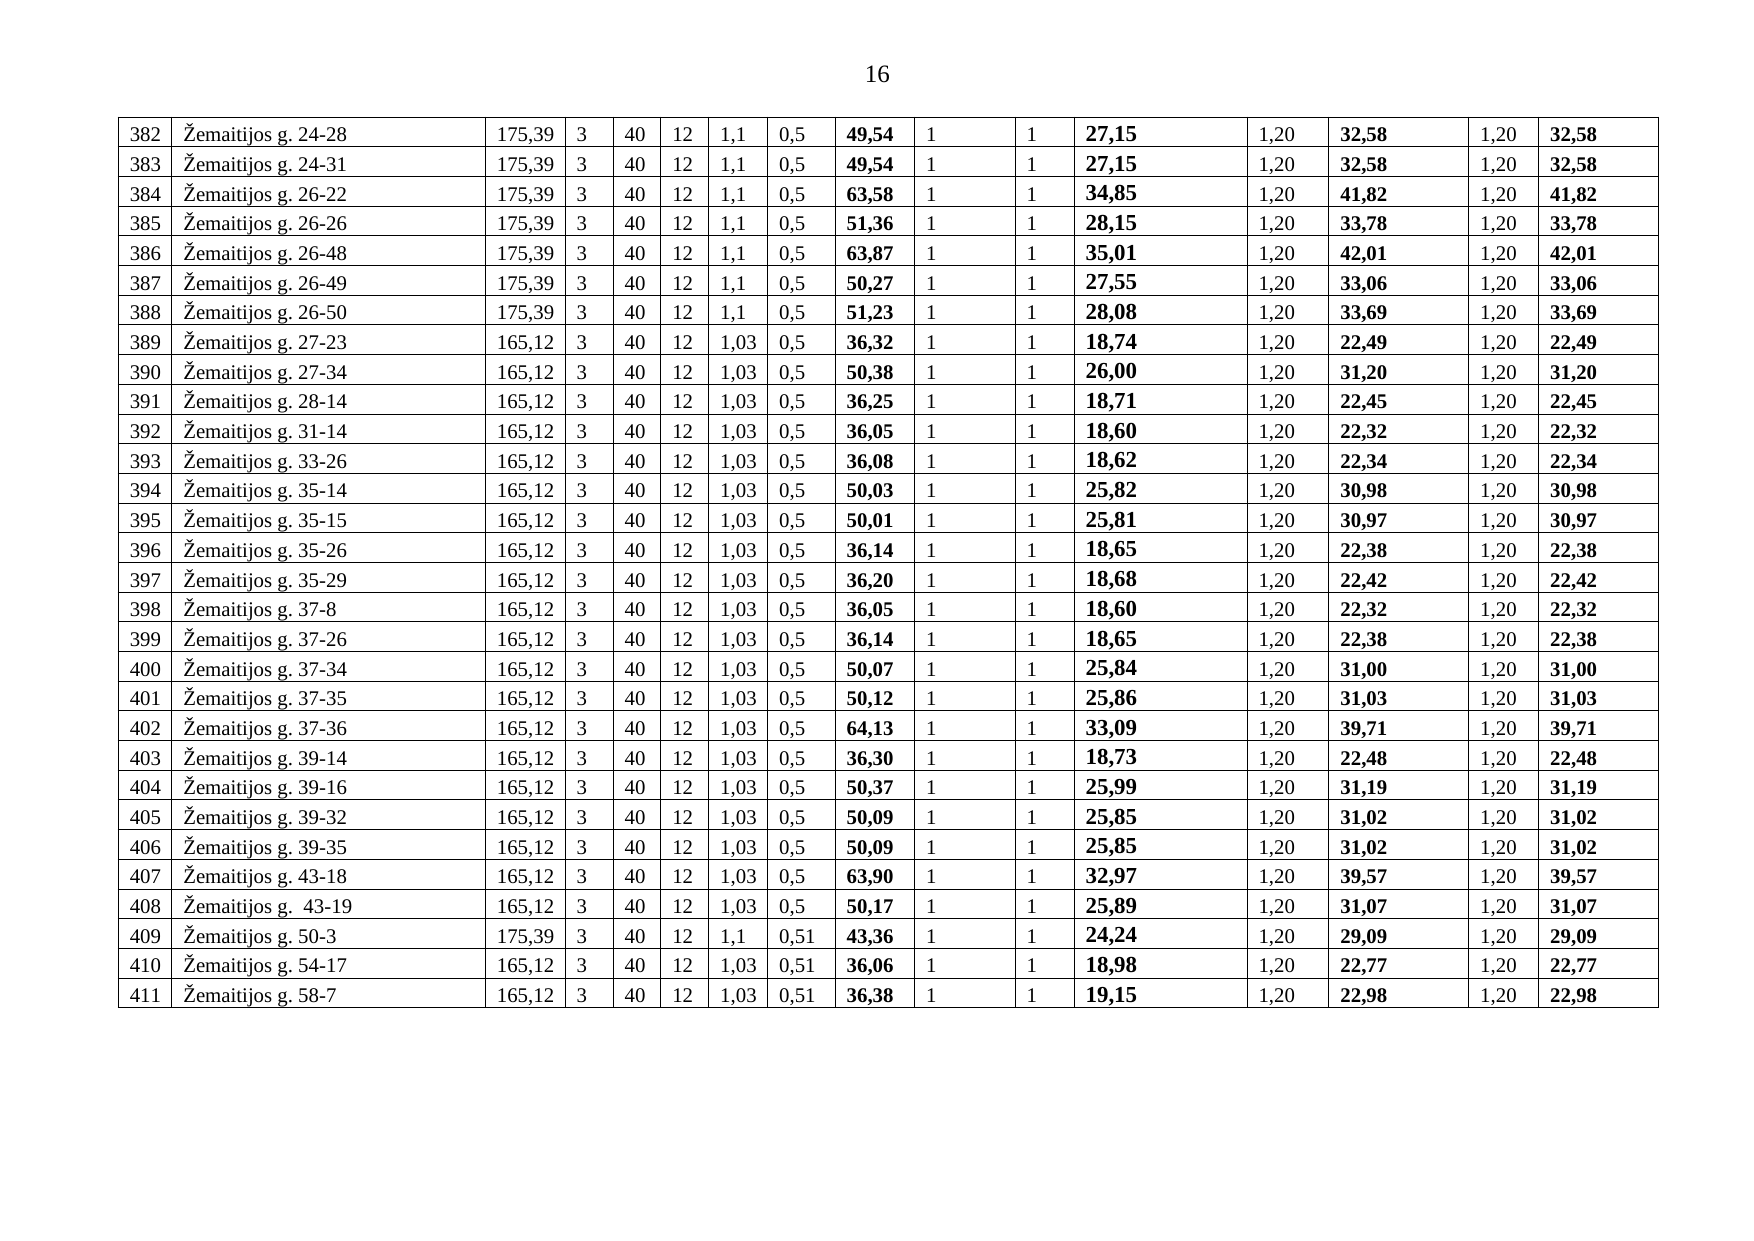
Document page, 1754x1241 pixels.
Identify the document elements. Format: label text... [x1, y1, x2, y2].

table_cell 40 [614, 682, 660, 710]
table_cell 1,1 [709, 266, 767, 295]
table_cell 22,32 [1539, 593, 1658, 621]
table_cell 25,86 [1075, 682, 1247, 710]
table_cell 1,20 [1248, 444, 1328, 473]
table_cell 3 [566, 622, 613, 651]
table_cell 40 [614, 771, 660, 799]
table_cell Žemaitijos g. 27-34 [172, 355, 485, 384]
table_cell 3 [566, 830, 613, 859]
table_cell 0,5 [768, 860, 835, 888]
table_cell 1,20 [1469, 207, 1538, 235]
table_cell 1 [1016, 533, 1074, 562]
table_cell 3 [566, 949, 613, 977]
table_cell 411 [119, 979, 171, 1007]
table_cell 32,58 [1329, 118, 1468, 146]
table_cell 40 [614, 593, 660, 621]
table_cell 1 [1016, 118, 1074, 146]
table_cell 1 [1016, 177, 1074, 206]
table_cell 3 [566, 979, 613, 1007]
table_cell 31,02 [1539, 830, 1658, 859]
table_cell 42,01 [1539, 236, 1658, 265]
table_cell 3 [566, 355, 613, 384]
table_cell 1,20 [1469, 652, 1538, 681]
table_cell 40 [614, 711, 660, 740]
table_cell 40 [614, 890, 660, 918]
table_cell 165,12 [486, 504, 565, 532]
table_cell 1 [915, 949, 1015, 977]
table_cell Žemaitijos g. 35-29 [172, 563, 485, 592]
table_cell 22,77 [1329, 949, 1468, 977]
table_cell 40 [614, 207, 660, 235]
table_cell 12 [661, 622, 708, 651]
table_cell 27,15 [1075, 147, 1247, 176]
table_cell 22,42 [1329, 563, 1468, 592]
table_cell 1 [1016, 949, 1074, 977]
table_cell 12 [661, 296, 708, 324]
table_cell 40 [614, 355, 660, 384]
table_cell 40 [614, 504, 660, 532]
table_cell 31,00 [1329, 652, 1468, 681]
table_cell 1 [915, 147, 1015, 176]
table_cell 0,5 [768, 118, 835, 146]
table_cell 3 [566, 385, 613, 413]
table_cell 0,5 [768, 474, 835, 502]
table_cell 1 [1016, 236, 1074, 265]
table_cell 1 [915, 355, 1015, 384]
table_cell 29,09 [1329, 919, 1468, 948]
table_cell 25,82 [1075, 474, 1247, 502]
table_cell 34,85 [1075, 177, 1247, 206]
table_cell 397 [119, 563, 171, 592]
table_cell 1,20 [1469, 147, 1538, 176]
table_cell 33,69 [1329, 296, 1468, 324]
table_cell 22,77 [1539, 949, 1658, 977]
table_cell 25,85 [1075, 830, 1247, 859]
table_cell 1,20 [1248, 622, 1328, 651]
table_cell 1,20 [1248, 474, 1328, 502]
table_cell 165,12 [486, 385, 565, 413]
table_cell 1,20 [1248, 860, 1328, 888]
table_cell 1,20 [1469, 860, 1538, 888]
table_cell 1,20 [1248, 771, 1328, 799]
table_cell 1,20 [1248, 207, 1328, 235]
table_cell 3 [566, 860, 613, 888]
table_cell Žemaitijos g. 35-15 [172, 504, 485, 532]
table_cell Žemaitijos g. 35-14 [172, 474, 485, 502]
table_cell 1 [915, 979, 1015, 1007]
table_cell 18,60 [1075, 593, 1247, 621]
table_cell 31,03 [1539, 682, 1658, 710]
table_cell 1,20 [1248, 325, 1328, 354]
table_cell 1,20 [1248, 355, 1328, 384]
table_cell 1,20 [1469, 474, 1538, 502]
table_cell 1,20 [1469, 682, 1538, 710]
table_cell 1,20 [1469, 741, 1538, 770]
table_cell 1,03 [709, 800, 767, 829]
table_cell 30,97 [1329, 504, 1468, 532]
table_cell 63,90 [836, 860, 914, 888]
table_cell Žemaitijos g. 37-36 [172, 711, 485, 740]
table_cell 64,13 [836, 711, 914, 740]
table_cell 0,51 [768, 919, 835, 948]
table_cell Žemaitijos g. 33-26 [172, 444, 485, 473]
table_cell Žemaitijos g. 27-23 [172, 325, 485, 354]
table_cell 1 [1016, 147, 1074, 176]
table_cell 3 [566, 207, 613, 235]
table_cell Žemaitijos g. 24-31 [172, 147, 485, 176]
table_cell 1,20 [1469, 177, 1538, 206]
table_cell 1 [915, 890, 1015, 918]
table_cell 1 [1016, 504, 1074, 532]
table_cell 1,20 [1469, 296, 1538, 324]
table_cell 50,07 [836, 652, 914, 681]
table_cell 1 [1016, 296, 1074, 324]
table_cell 31,02 [1539, 800, 1658, 829]
table_cell 3 [566, 504, 613, 532]
table_cell 32,58 [1539, 118, 1658, 146]
table_cell 1 [915, 919, 1015, 948]
table_cell 1,20 [1469, 949, 1538, 977]
table_cell 41,82 [1329, 177, 1468, 206]
table_cell 1,20 [1248, 593, 1328, 621]
table_cell 1,20 [1248, 711, 1328, 740]
table_cell 1 [1016, 771, 1074, 799]
table_cell 1,20 [1469, 325, 1538, 354]
table_cell 12 [661, 593, 708, 621]
table_cell 388 [119, 296, 171, 324]
table_cell 1,20 [1469, 800, 1538, 829]
table_cell 1,03 [709, 533, 767, 562]
table_cell 165,12 [486, 711, 565, 740]
table_cell 3 [566, 800, 613, 829]
table_cell 26,00 [1075, 355, 1247, 384]
table_cell 3 [566, 771, 613, 799]
table_cell 1,20 [1248, 682, 1328, 710]
table_cell 25,89 [1075, 890, 1247, 918]
table_cell 22,32 [1329, 593, 1468, 621]
table_cell 408 [119, 890, 171, 918]
table_cell 1 [915, 860, 1015, 888]
table_cell 22,45 [1539, 385, 1658, 413]
table_cell 406 [119, 830, 171, 859]
table_cell 3 [566, 236, 613, 265]
table_cell 1 [1016, 741, 1074, 770]
table_cell 12 [661, 444, 708, 473]
table_cell 165,12 [486, 860, 565, 888]
table_cell 32,58 [1329, 147, 1468, 176]
table_cell 18,65 [1075, 622, 1247, 651]
table_cell 1,20 [1469, 118, 1538, 146]
table_cell 12 [661, 800, 708, 829]
table_cell 33,06 [1539, 266, 1658, 295]
table_cell 36,38 [836, 979, 914, 1007]
table_cell 50,09 [836, 800, 914, 829]
table_cell 1,20 [1469, 415, 1538, 443]
table_cell 165,12 [486, 325, 565, 354]
table_cell 22,49 [1539, 325, 1658, 354]
table_cell 165,12 [486, 800, 565, 829]
table_cell 40 [614, 177, 660, 206]
table_cell 1,20 [1248, 800, 1328, 829]
table_cell 0,5 [768, 652, 835, 681]
table_cell 3 [566, 415, 613, 443]
table_cell 1,03 [709, 830, 767, 859]
table_cell 22,38 [1539, 533, 1658, 562]
table_cell 165,12 [486, 949, 565, 977]
table_cell 30,97 [1539, 504, 1658, 532]
table_cell Žemaitijos g. 26-22 [172, 177, 485, 206]
table_cell 3 [566, 147, 613, 176]
table_cell 1,03 [709, 682, 767, 710]
table_cell 3 [566, 593, 613, 621]
table_cell 0,5 [768, 711, 835, 740]
table_cell 33,06 [1329, 266, 1468, 295]
table_cell 1,20 [1469, 622, 1538, 651]
table_cell 1,20 [1469, 771, 1538, 799]
table_cell 36,08 [836, 444, 914, 473]
table_cell 165,12 [486, 593, 565, 621]
table_cell Žemaitijos g. 26-48 [172, 236, 485, 265]
table_cell 12 [661, 474, 708, 502]
table_cell 25,85 [1075, 800, 1247, 829]
table_cell 12 [661, 890, 708, 918]
table_cell 33,78 [1329, 207, 1468, 235]
table_cell Žemaitijos g. 39-14 [172, 741, 485, 770]
table_cell Žemaitijos g. 39-35 [172, 830, 485, 859]
table_cell 50,09 [836, 830, 914, 859]
table_cell Žemaitijos g. 37-34 [172, 652, 485, 681]
table_cell 1,03 [709, 593, 767, 621]
table_cell 1,1 [709, 296, 767, 324]
table_cell 402 [119, 711, 171, 740]
table_cell 1 [915, 385, 1015, 413]
table_cell 400 [119, 652, 171, 681]
table_cell 31,02 [1329, 800, 1468, 829]
table_cell 1 [1016, 711, 1074, 740]
table_cell 18,73 [1075, 741, 1247, 770]
table_cell 1,20 [1248, 949, 1328, 977]
table_cell 12 [661, 830, 708, 859]
table_cell 1 [915, 325, 1015, 354]
table_cell 0,5 [768, 444, 835, 473]
table_cell 3 [566, 652, 613, 681]
table_cell 382 [119, 118, 171, 146]
table_cell 165,12 [486, 979, 565, 1007]
table_cell 0,5 [768, 890, 835, 918]
table_cell 165,12 [486, 415, 565, 443]
table_cell 1 [915, 296, 1015, 324]
table_cell 1,20 [1248, 236, 1328, 265]
table_cell 1 [915, 800, 1015, 829]
table_cell 31,03 [1329, 682, 1468, 710]
table_cell 0,51 [768, 949, 835, 977]
table_cell 1 [915, 415, 1015, 443]
table_cell 165,12 [486, 741, 565, 770]
table_cell 43,36 [836, 919, 914, 948]
table_cell 63,87 [836, 236, 914, 265]
table_cell 0,5 [768, 266, 835, 295]
table_cell 22,34 [1329, 444, 1468, 473]
table_cell 1 [915, 444, 1015, 473]
table_cell 25,84 [1075, 652, 1247, 681]
table_cell 385 [119, 207, 171, 235]
table_cell 18,60 [1075, 415, 1247, 443]
table_cell 1,20 [1248, 296, 1328, 324]
table_cell 1,1 [709, 177, 767, 206]
table_cell 405 [119, 800, 171, 829]
table_cell 175,39 [486, 207, 565, 235]
table_cell 40 [614, 415, 660, 443]
table_cell 31,07 [1329, 890, 1468, 918]
table_cell 3 [566, 296, 613, 324]
table_cell 0,5 [768, 177, 835, 206]
table_cell 1 [915, 504, 1015, 532]
table_cell 407 [119, 860, 171, 888]
table_cell 40 [614, 830, 660, 859]
table_cell 22,34 [1539, 444, 1658, 473]
table_cell 395 [119, 504, 171, 532]
table_cell 1,20 [1248, 563, 1328, 592]
table_cell 1 [1016, 800, 1074, 829]
table_cell 51,36 [836, 207, 914, 235]
table_cell 39,57 [1329, 860, 1468, 888]
table_cell 27,15 [1075, 118, 1247, 146]
table_cell 50,03 [836, 474, 914, 502]
table_cell 40 [614, 533, 660, 562]
table_cell 39,71 [1329, 711, 1468, 740]
table_cell 22,48 [1329, 741, 1468, 770]
table_cell 40 [614, 622, 660, 651]
table_cell 1 [1016, 890, 1074, 918]
table_cell 1 [915, 533, 1015, 562]
table_cell 1 [1016, 415, 1074, 443]
table_cell 22,98 [1329, 979, 1468, 1007]
table_cell 1,1 [709, 118, 767, 146]
table_cell 1 [915, 652, 1015, 681]
table_cell 29,09 [1539, 919, 1658, 948]
table_cell 1 [1016, 682, 1074, 710]
table_cell 1,03 [709, 504, 767, 532]
table_cell 396 [119, 533, 171, 562]
table_cell 1,03 [709, 979, 767, 1007]
table_cell 165,12 [486, 652, 565, 681]
table_cell 0,5 [768, 385, 835, 413]
table_cell Žemaitijos g. 37-8 [172, 593, 485, 621]
table_cell 50,38 [836, 355, 914, 384]
table_cell 40 [614, 979, 660, 1007]
table_cell 33,78 [1539, 207, 1658, 235]
table_cell 1,03 [709, 711, 767, 740]
table_cell 24,24 [1075, 919, 1247, 948]
table_cell Žemaitijos g. 37-26 [172, 622, 485, 651]
table_cell 1,20 [1248, 741, 1328, 770]
table_cell 1,20 [1469, 385, 1538, 413]
table_cell 175,39 [486, 236, 565, 265]
table_cell 1 [915, 177, 1015, 206]
table_cell 1 [915, 771, 1015, 799]
table_cell 18,98 [1075, 949, 1247, 977]
table_cell 165,12 [486, 890, 565, 918]
table_cell 389 [119, 325, 171, 354]
table_cell 32,58 [1539, 147, 1658, 176]
table_cell 36,32 [836, 325, 914, 354]
table_cell 1,20 [1248, 830, 1328, 859]
table_cell 3 [566, 118, 613, 146]
table_cell Žemaitijos g. 26-26 [172, 207, 485, 235]
table_cell 36,30 [836, 741, 914, 770]
table_cell 1 [915, 622, 1015, 651]
table_cell 1,20 [1469, 266, 1538, 295]
table_cell 410 [119, 949, 171, 977]
table_cell 3 [566, 533, 613, 562]
table_cell 3 [566, 444, 613, 473]
table_cell 1,20 [1248, 118, 1328, 146]
table_cell 1,20 [1248, 652, 1328, 681]
table_cell 1,1 [709, 919, 767, 948]
table_cell 12 [661, 979, 708, 1007]
table_cell 3 [566, 890, 613, 918]
table_cell 0,5 [768, 830, 835, 859]
table_cell 12 [661, 771, 708, 799]
table_cell 403 [119, 741, 171, 770]
table_cell Žemaitijos g. 24-28 [172, 118, 485, 146]
table_cell 1,03 [709, 563, 767, 592]
table_cell 1 [915, 207, 1015, 235]
table_cell 0,5 [768, 533, 835, 562]
table_cell 22,49 [1329, 325, 1468, 354]
table_cell 3 [566, 474, 613, 502]
table_cell 1,20 [1469, 563, 1538, 592]
table_cell 1,03 [709, 355, 767, 384]
table_cell 1,20 [1248, 890, 1328, 918]
table_cell 1,20 [1248, 177, 1328, 206]
table_cell 40 [614, 741, 660, 770]
table_cell 165,12 [486, 355, 565, 384]
table_cell 175,39 [486, 919, 565, 948]
table_cell 401 [119, 682, 171, 710]
table_cell 40 [614, 919, 660, 948]
table_cell 3 [566, 711, 613, 740]
table_cell 12 [661, 177, 708, 206]
table_cell 3 [566, 563, 613, 592]
table_cell 393 [119, 444, 171, 473]
table_cell 49,54 [836, 118, 914, 146]
table_cell 1,20 [1469, 444, 1538, 473]
table_cell 40 [614, 474, 660, 502]
table_cell 1,20 [1248, 533, 1328, 562]
table_cell 0,5 [768, 355, 835, 384]
table_cell 22,42 [1539, 563, 1658, 592]
table_cell 384 [119, 177, 171, 206]
table_cell 1,20 [1248, 266, 1328, 295]
table_cell Žemaitijos g. 28-14 [172, 385, 485, 413]
table_cell 0,5 [768, 147, 835, 176]
table_cell 165,12 [486, 830, 565, 859]
table_cell 63,58 [836, 177, 914, 206]
table_cell Žemaitijos g. 39-16 [172, 771, 485, 799]
table_cell 40 [614, 296, 660, 324]
table_cell 165,12 [486, 444, 565, 473]
table_cell 390 [119, 355, 171, 384]
table_cell 36,25 [836, 385, 914, 413]
table_cell Žemaitijos g. 37-35 [172, 682, 485, 710]
table_cell 1,20 [1248, 979, 1328, 1007]
table_cell 0,5 [768, 236, 835, 265]
table_cell 12 [661, 711, 708, 740]
table_cell 1,20 [1248, 147, 1328, 176]
table_cell 1,20 [1248, 919, 1328, 948]
table_cell 36,05 [836, 415, 914, 443]
table_cell 398 [119, 593, 171, 621]
table_cell 387 [119, 266, 171, 295]
table_cell 1,03 [709, 949, 767, 977]
table_cell 1,20 [1248, 415, 1328, 443]
table_cell 386 [119, 236, 171, 265]
table_cell 31,00 [1539, 652, 1658, 681]
table_cell 3 [566, 682, 613, 710]
table_cell 3 [566, 741, 613, 770]
table_cell 30,98 [1539, 474, 1658, 502]
table_cell 40 [614, 385, 660, 413]
table_cell 18,62 [1075, 444, 1247, 473]
table_cell 12 [661, 147, 708, 176]
table_cell 22,45 [1329, 385, 1468, 413]
table_cell 18,71 [1075, 385, 1247, 413]
table_cell Žemaitijos g. 39-32 [172, 800, 485, 829]
table_cell 28,08 [1075, 296, 1247, 324]
table_cell 22,38 [1329, 622, 1468, 651]
table_cell 1,20 [1469, 533, 1538, 562]
table_cell 35,01 [1075, 236, 1247, 265]
table_cell 0,5 [768, 682, 835, 710]
table_cell 33,09 [1075, 711, 1247, 740]
table_cell 1 [1016, 593, 1074, 621]
table_cell 1,20 [1248, 504, 1328, 532]
table_cell 12 [661, 682, 708, 710]
table_cell 165,12 [486, 771, 565, 799]
table_cell 1 [915, 266, 1015, 295]
table_cell 1,03 [709, 325, 767, 354]
table_cell 165,12 [486, 682, 565, 710]
table_cell 12 [661, 266, 708, 295]
table_cell 1,03 [709, 860, 767, 888]
table_cell 1 [1016, 622, 1074, 651]
table_cell 40 [614, 800, 660, 829]
table_cell 1 [1016, 474, 1074, 502]
table_cell Žemaitijos g. 50-3 [172, 919, 485, 948]
table_cell 39,71 [1539, 711, 1658, 740]
table_cell 3 [566, 919, 613, 948]
table_cell 22,48 [1539, 741, 1658, 770]
table_cell 3 [566, 325, 613, 354]
table_cell 50,17 [836, 890, 914, 918]
table_cell 0,5 [768, 504, 835, 532]
table_cell 12 [661, 236, 708, 265]
table_cell 165,12 [486, 622, 565, 651]
table_cell 1,03 [709, 622, 767, 651]
table_cell 1,20 [1469, 711, 1538, 740]
table_cell 1,03 [709, 741, 767, 770]
table_cell 12 [661, 385, 708, 413]
table_cell 22,32 [1329, 415, 1468, 443]
table_cell 1 [1016, 860, 1074, 888]
table_cell 50,12 [836, 682, 914, 710]
table_cell 36,06 [836, 949, 914, 977]
table_cell 1 [915, 741, 1015, 770]
table_cell 0,5 [768, 415, 835, 443]
table_cell 1,03 [709, 444, 767, 473]
table_cell 12 [661, 118, 708, 146]
table_cell 0,5 [768, 207, 835, 235]
table_cell 40 [614, 118, 660, 146]
table_cell Žemaitijos g. 58-7 [172, 979, 485, 1007]
table_cell 1 [915, 830, 1015, 859]
table_cell 12 [661, 563, 708, 592]
table_cell 1,1 [709, 207, 767, 235]
table_cell 40 [614, 860, 660, 888]
table_cell Žemaitijos g. 26-50 [172, 296, 485, 324]
table_cell 1,03 [709, 385, 767, 413]
table_cell 31,19 [1329, 771, 1468, 799]
table_cell 25,99 [1075, 771, 1247, 799]
table_cell 12 [661, 919, 708, 948]
table_cell 18,68 [1075, 563, 1247, 592]
table_cell 3 [566, 177, 613, 206]
table_cell 1 [915, 118, 1015, 146]
table_cell 1 [1016, 266, 1074, 295]
table_cell 1,20 [1469, 504, 1538, 532]
table_cell 1,03 [709, 474, 767, 502]
table_cell 18,74 [1075, 325, 1247, 354]
table_cell 0,51 [768, 979, 835, 1007]
table_cell 31,20 [1329, 355, 1468, 384]
table_cell 1 [915, 474, 1015, 502]
table_cell 40 [614, 325, 660, 354]
table_cell 36,20 [836, 563, 914, 592]
table_cell 40 [614, 236, 660, 265]
table_cell 404 [119, 771, 171, 799]
table_cell Žemaitijos g. 31-14 [172, 415, 485, 443]
table_cell 1 [915, 563, 1015, 592]
table_cell 165,12 [486, 563, 565, 592]
table_cell 1,1 [709, 147, 767, 176]
table_cell 32,97 [1075, 860, 1247, 888]
table_cell 12 [661, 652, 708, 681]
table_cell 18,65 [1075, 533, 1247, 562]
table_cell 25,81 [1075, 504, 1247, 532]
table_cell 391 [119, 385, 171, 413]
table_cell 40 [614, 563, 660, 592]
table_cell 12 [661, 741, 708, 770]
table_cell 1,03 [709, 652, 767, 681]
table_cell 12 [661, 325, 708, 354]
table_cell 1 [1016, 919, 1074, 948]
table_cell 22,38 [1539, 622, 1658, 651]
table_cell 383 [119, 147, 171, 176]
table_cell 392 [119, 415, 171, 443]
table_cell 1 [1016, 652, 1074, 681]
table_cell 40 [614, 949, 660, 977]
table_cell 12 [661, 949, 708, 977]
table_cell 1 [1016, 444, 1074, 473]
table_cell 0,5 [768, 622, 835, 651]
table_cell 12 [661, 533, 708, 562]
table_cell 1,20 [1469, 355, 1538, 384]
table_cell 40 [614, 652, 660, 681]
table_cell 394 [119, 474, 171, 502]
table_cell 40 [614, 147, 660, 176]
table_cell 409 [119, 919, 171, 948]
table_cell 1,20 [1469, 593, 1538, 621]
table_cell 175,39 [486, 177, 565, 206]
table_cell 50,37 [836, 771, 914, 799]
table_cell 41,82 [1539, 177, 1658, 206]
table_cell 1 [915, 682, 1015, 710]
table_cell 1,20 [1248, 385, 1328, 413]
table_cell 31,20 [1539, 355, 1658, 384]
table_cell 3 [566, 266, 613, 295]
table_cell 0,5 [768, 296, 835, 324]
table_cell 1 [1016, 385, 1074, 413]
table_cell 12 [661, 860, 708, 888]
table_cell 0,5 [768, 741, 835, 770]
table_cell 39,57 [1539, 860, 1658, 888]
table_cell 0,5 [768, 325, 835, 354]
table_cell 0,5 [768, 800, 835, 829]
table_cell Žemaitijos g. 35-26 [172, 533, 485, 562]
table_cell 1,03 [709, 771, 767, 799]
table_cell 31,19 [1539, 771, 1658, 799]
table_cell 27,55 [1075, 266, 1247, 295]
table_cell 1,20 [1469, 236, 1538, 265]
table_cell 1 [1016, 563, 1074, 592]
table_cell 0,5 [768, 563, 835, 592]
table_cell 50,27 [836, 266, 914, 295]
table_cell 1,20 [1469, 979, 1538, 1007]
table_cell Žemaitijos g. 43-19 [172, 890, 485, 918]
table_cell 19,15 [1075, 979, 1247, 1007]
table_cell Žemaitijos g. 43-18 [172, 860, 485, 888]
table_cell 36,14 [836, 533, 914, 562]
table_cell 40 [614, 444, 660, 473]
table_cell 12 [661, 415, 708, 443]
table_cell 51,23 [836, 296, 914, 324]
table_cell 0,5 [768, 771, 835, 799]
table_cell 36,14 [836, 622, 914, 651]
table_cell 1,1 [709, 236, 767, 265]
table_cell 1 [1016, 979, 1074, 1007]
table_cell 50,01 [836, 504, 914, 532]
table_cell 1 [1016, 325, 1074, 354]
table_cell 1,20 [1469, 919, 1538, 948]
table_cell 1 [1016, 830, 1074, 859]
table_cell 22,38 [1329, 533, 1468, 562]
table_cell 175,39 [486, 147, 565, 176]
table_cell 175,39 [486, 266, 565, 295]
table_cell 33,69 [1539, 296, 1658, 324]
table_cell 30,98 [1329, 474, 1468, 502]
table_cell 31,07 [1539, 890, 1658, 918]
table_cell 36,05 [836, 593, 914, 621]
table_cell Žemaitijos g. 26-49 [172, 266, 485, 295]
table_cell 1,20 [1469, 890, 1538, 918]
table_cell 31,02 [1329, 830, 1468, 859]
table_cell 28,15 [1075, 207, 1247, 235]
table_cell 1 [915, 236, 1015, 265]
table_cell 0,5 [768, 593, 835, 621]
table_cell 49,54 [836, 147, 914, 176]
table_cell 165,12 [486, 474, 565, 502]
table_cell 1,03 [709, 890, 767, 918]
table_cell Žemaitijos g. 54-17 [172, 949, 485, 977]
table_cell 1 [915, 711, 1015, 740]
table_cell 1,03 [709, 415, 767, 443]
table_cell 12 [661, 504, 708, 532]
table_cell 40 [614, 266, 660, 295]
table_cell 1,20 [1469, 830, 1538, 859]
table_cell 175,39 [486, 296, 565, 324]
table_cell 1 [915, 593, 1015, 621]
table_cell 1 [1016, 207, 1074, 235]
table_cell 399 [119, 622, 171, 651]
table_cell 12 [661, 355, 708, 384]
table_cell 1 [1016, 355, 1074, 384]
table_cell 175,39 [486, 118, 565, 146]
table_cell 22,32 [1539, 415, 1658, 443]
table_cell 42,01 [1329, 236, 1468, 265]
table_cell 12 [661, 207, 708, 235]
table_cell 22,98 [1539, 979, 1658, 1007]
table_cell 165,12 [486, 533, 565, 562]
